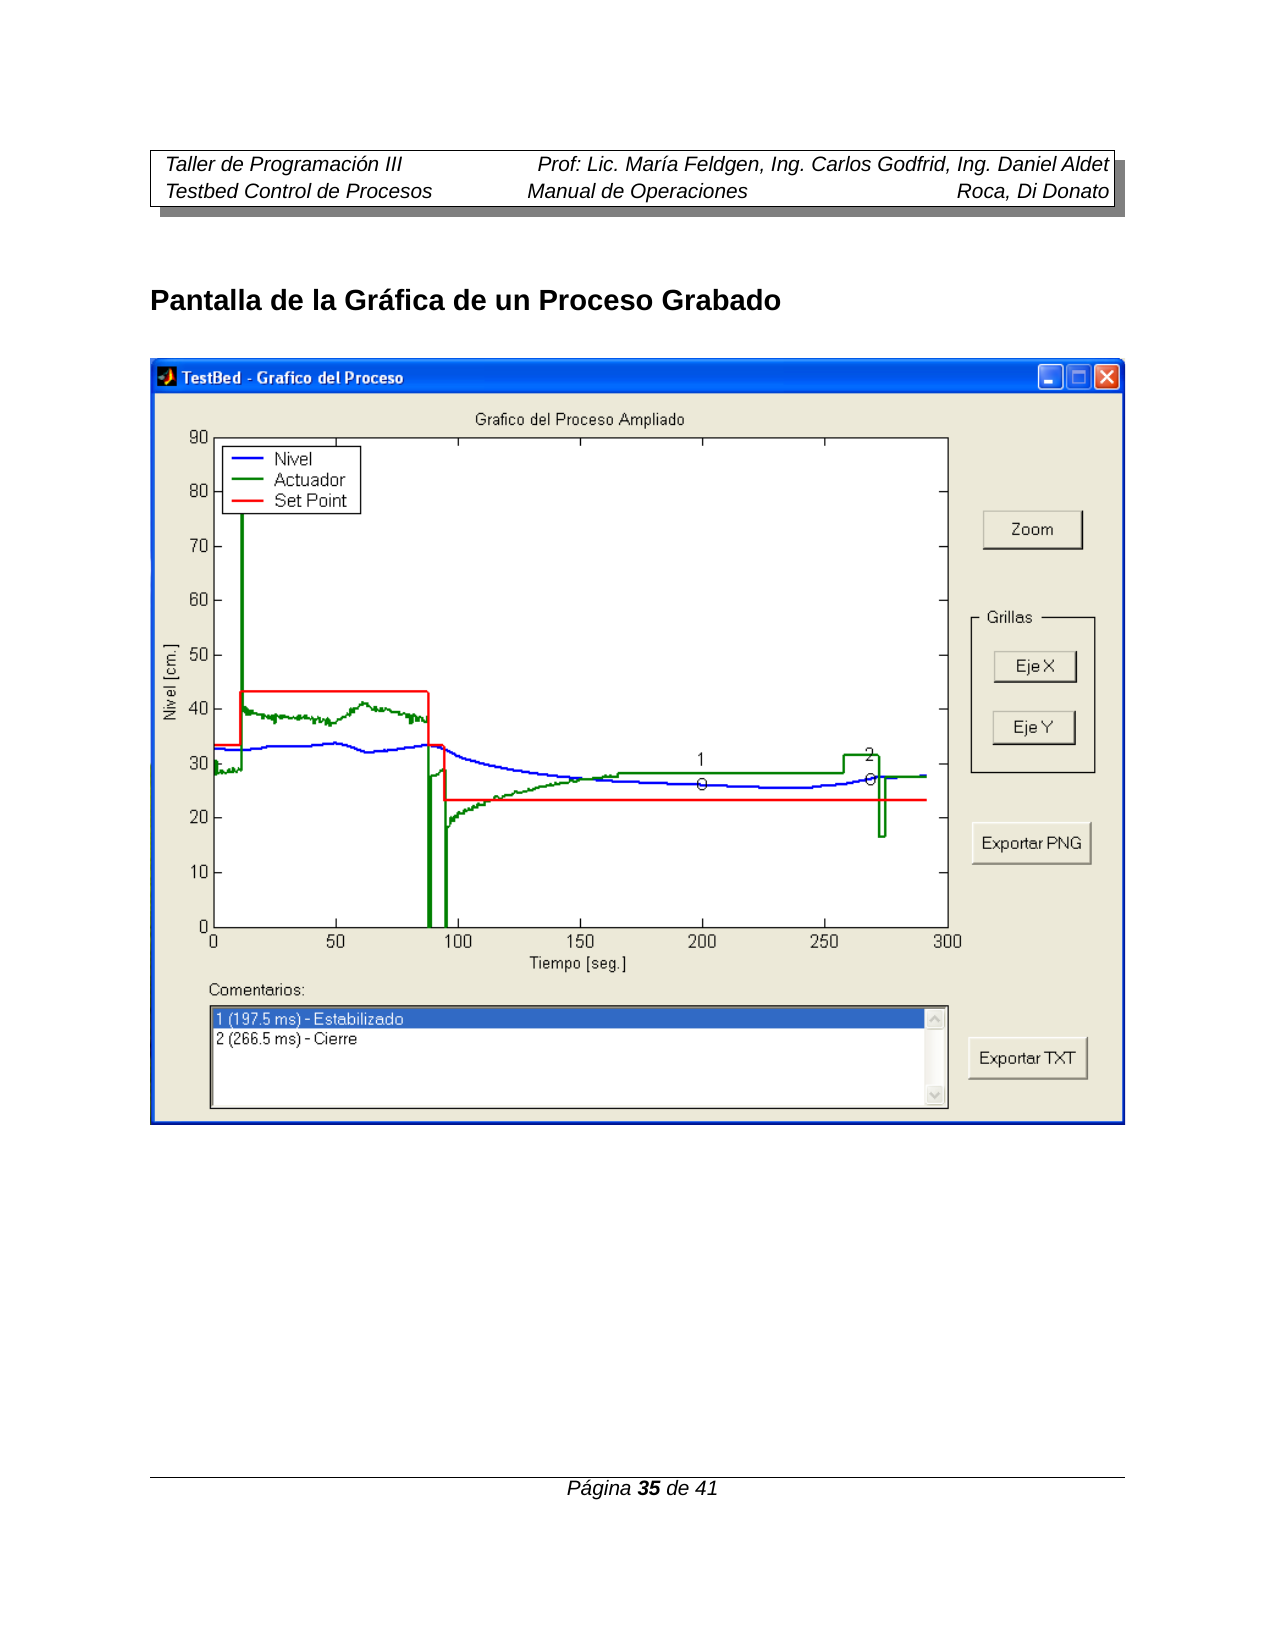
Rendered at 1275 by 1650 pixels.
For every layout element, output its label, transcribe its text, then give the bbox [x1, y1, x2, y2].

subtitle Pantalla de la Gráfica de un Proceso Grabado [150, 283, 1125, 316]
picture [150, 358, 1125, 1125]
